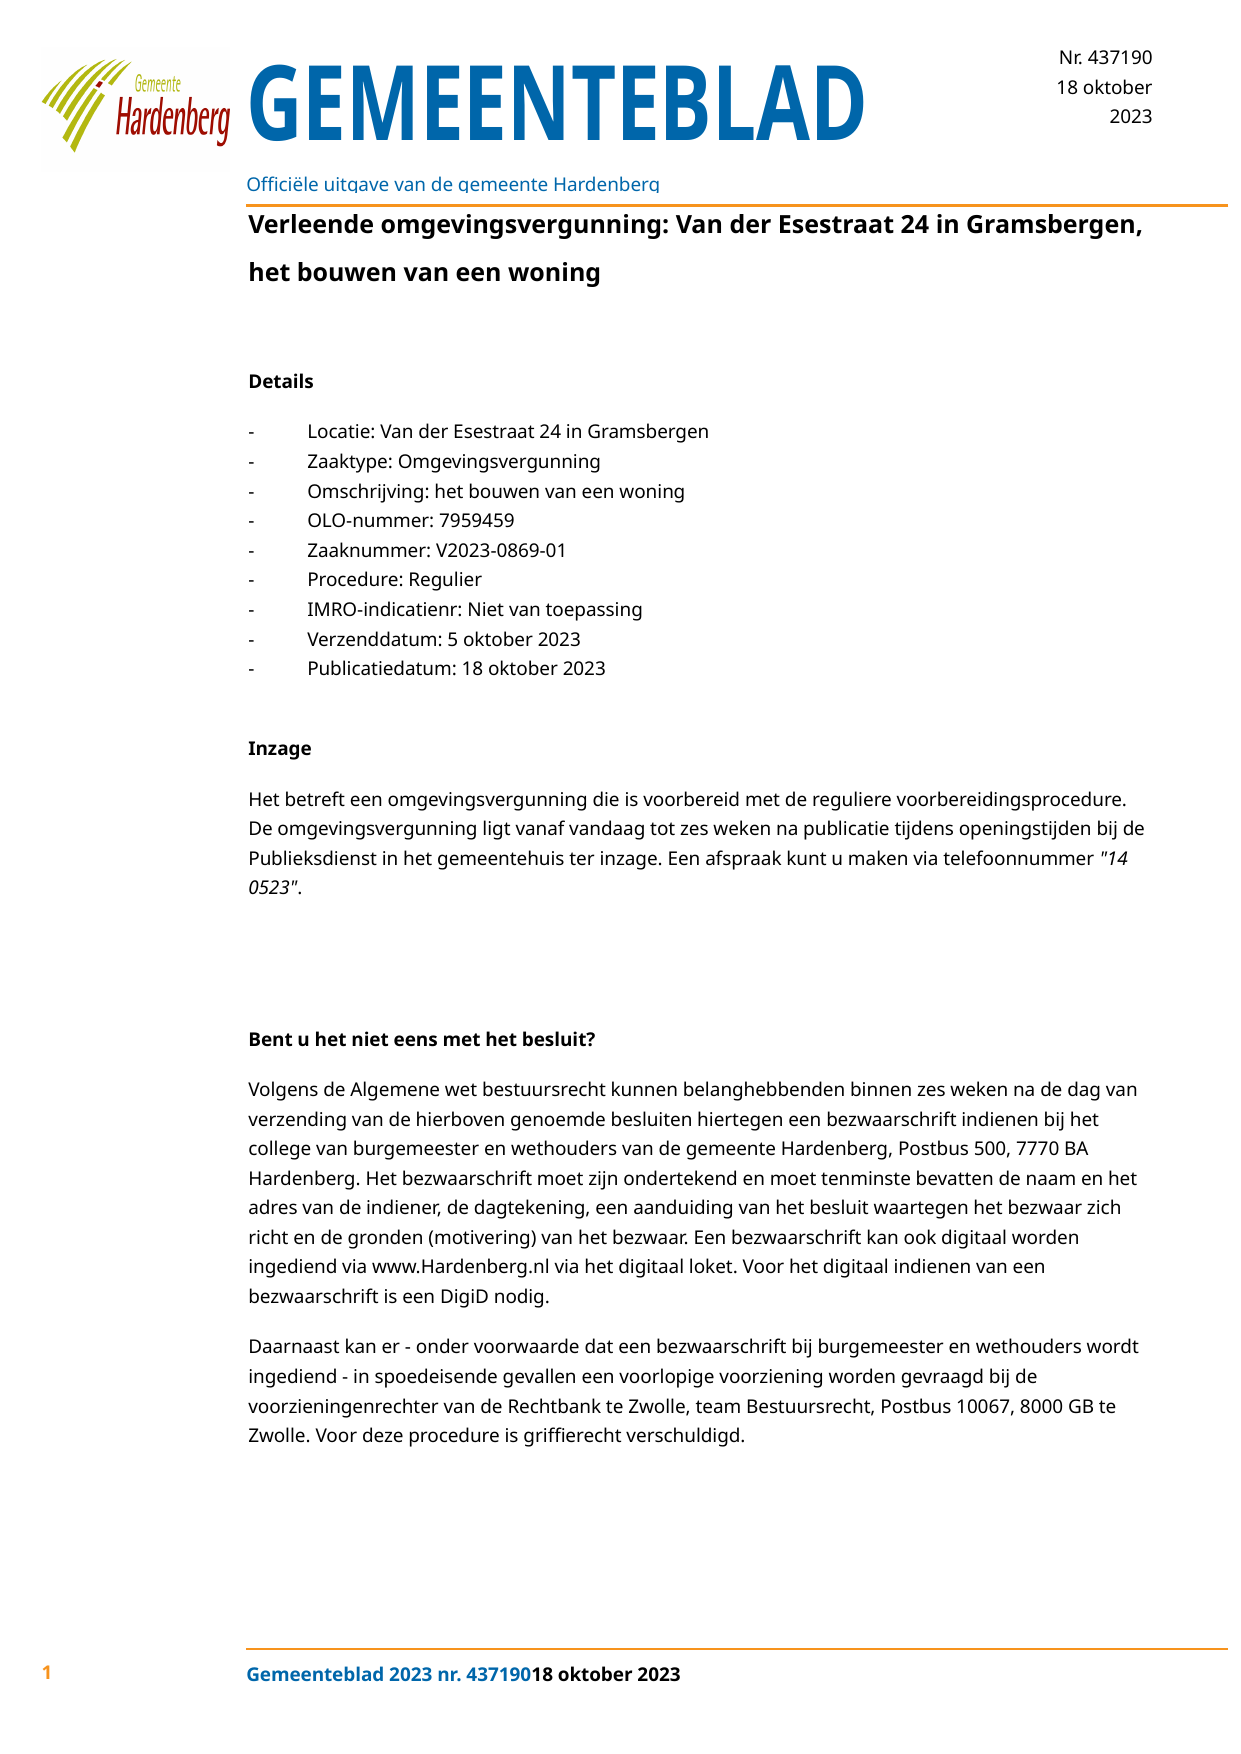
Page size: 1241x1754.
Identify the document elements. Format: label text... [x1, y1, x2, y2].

list Locatie: Van der Esestraat 24 in Gramsbergen [248, 419, 1152, 444]
list Omschrijving: het bouwen van een woning [248, 478, 1152, 504]
list Publicatiedatum: 18 oktober 2023 [248, 655, 1152, 681]
list Procedure: Regulier [248, 567, 1152, 592]
text Volgens de Algemene wet bestuursrecht kunnen belanghebbenden binnen zes weken na de dag van verzending van de hierboven genoemde besluiten hiertegen een bezwaarschrift indienen bij het college van burgemeester en wethouders van de gemeente Hardenberg, Postbus 500, 7770 BA Hardenberg. Het bezwaarschrift moet zijn ondertekend en moet tenminste bevatten de naam en het adres van de indiener, de dagtekening, een aanduiding van het besluit waartegen het bezwaar zich richt en de gronden (motivering) van het bezwaar. Een bezwaarschrift kan ook digitaal worden ingediend via www.Hardenberg.nl via het digitaal loket. Voor het digitaal indienen van een bezwaarschrift is een DigiD nodig. [248, 1076, 1152, 1309]
list OLO-nummer: 7959459 [248, 507, 1152, 533]
picture [41, 47, 231, 172]
list IMRO-indicatienr: Niet van toepassing [248, 596, 1152, 622]
text Inzage [248, 735, 1152, 761]
text Het betreft een omgevingsvergunning die is voorbereid met de reguliere voorbereidingsprocedure. De omgevingsvergunning ligt vanaf vandaag tot zes weken na publicatie tijdens openingstijden bij de Publieksdienst in het gemeentehuis ter inzage. Een afspraak kunt u maken via telefoonnummer "14 0523". [248, 786, 1152, 900]
text Daarnaast kan er - onder voorwaarde dat een bezwaarschrift bij burgemeester en wethouders wordt ingediend - in spoedeisende gevallen een voorlopige voorziening worden gevraagd bij de voorzieningenrechter van de Rechtbank te Zwolle, team Bestuursrecht, Postbus 10067, 8000 GB te Zwolle. Voor deze procedure is griffierecht verschuldigd. [248, 1334, 1152, 1448]
text Bent u het niet eens met het besluit? [248, 1026, 1152, 1052]
list Zaaktype: Omgevingsvergunning [248, 448, 1152, 474]
list Verzenddatum: 5 oktober 2023 [248, 626, 1152, 652]
list Zaaknummer: V2023-0869-01 [248, 537, 1152, 563]
text Details [248, 368, 1152, 394]
text Verleende omgevingsvergunning: Van der Esestraat 24 in Gramsbergen, het bouwen van een woning [248, 207, 1152, 288]
